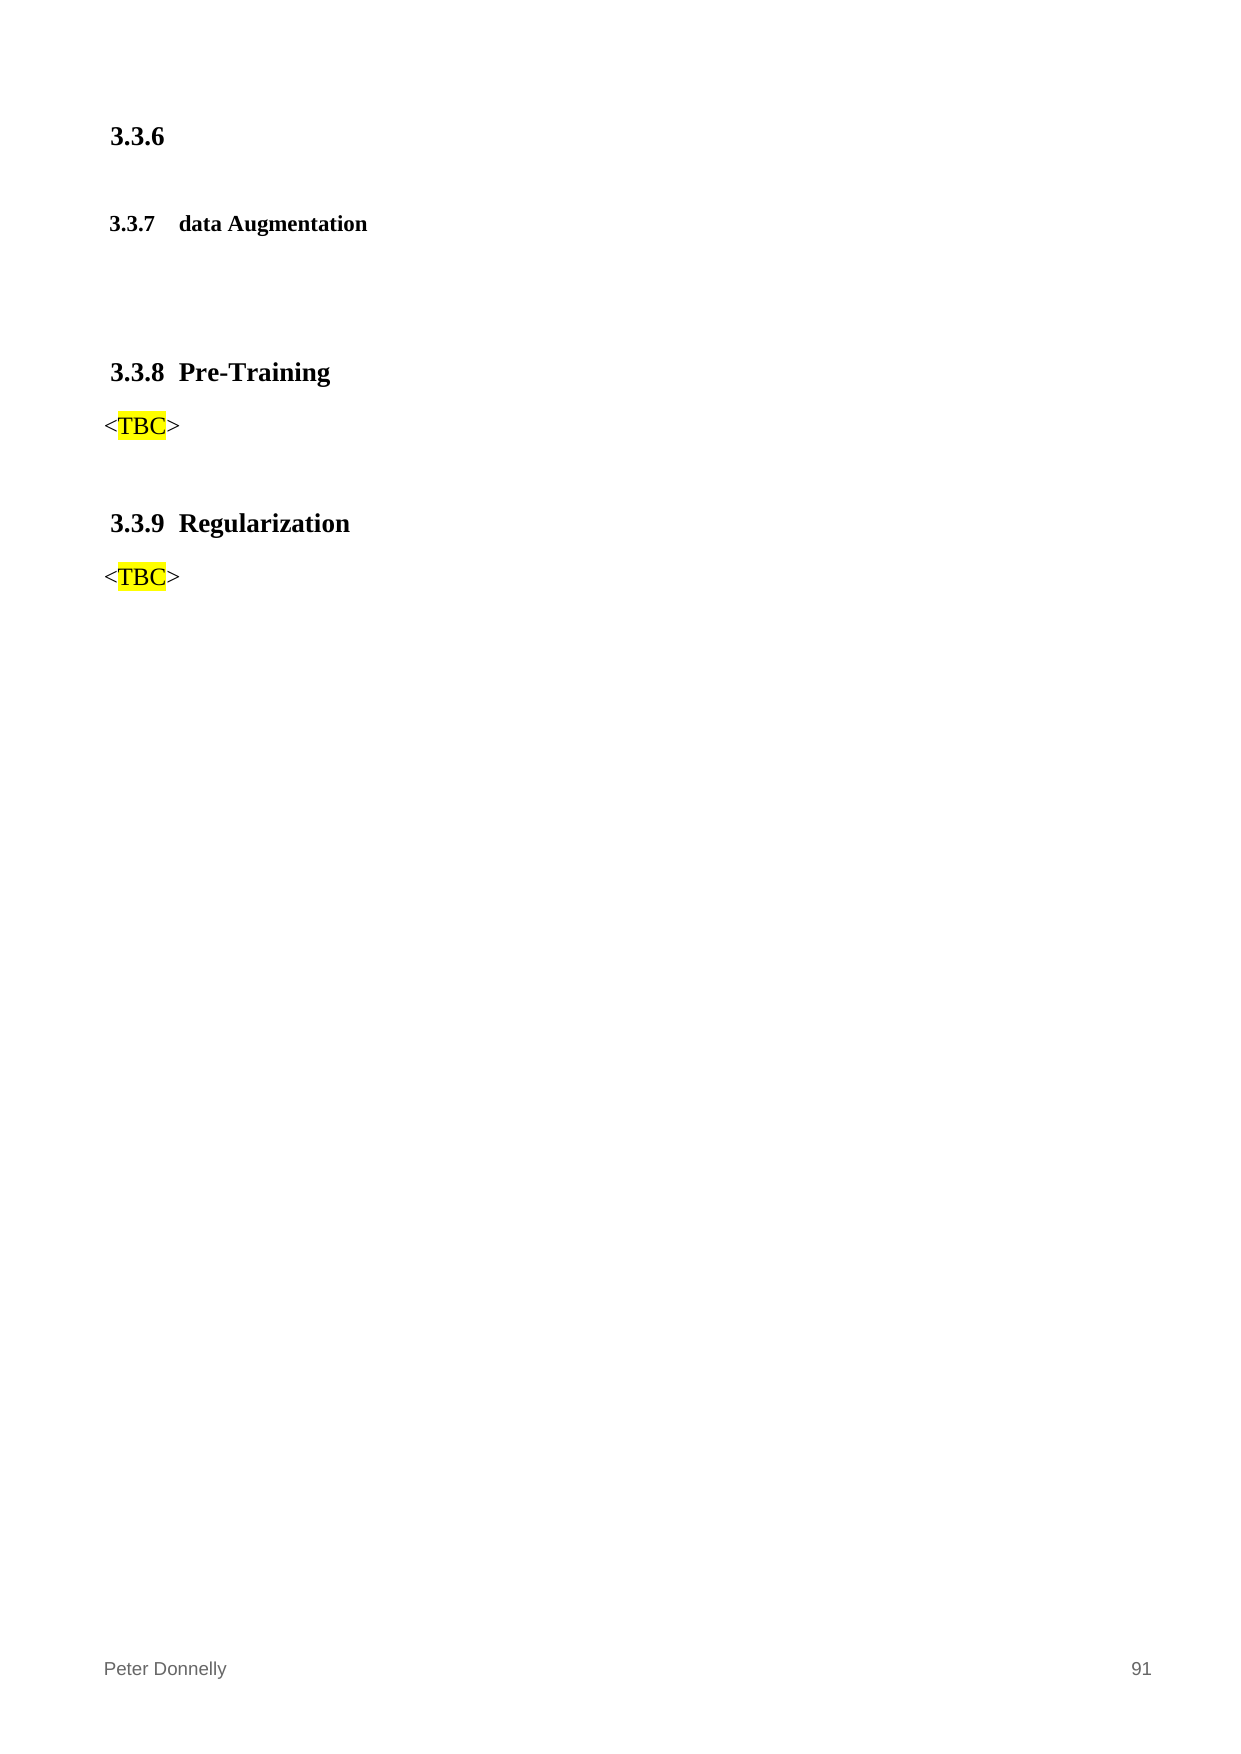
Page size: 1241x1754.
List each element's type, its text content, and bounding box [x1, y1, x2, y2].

text <TBC> [103, 562, 1146, 591]
subtitle data Augmentation [103, 210, 1146, 236]
subtitle Regularization [103, 507, 1146, 538]
subtitle Pre-Training [103, 356, 1146, 387]
text <TBC> [103, 411, 1146, 440]
